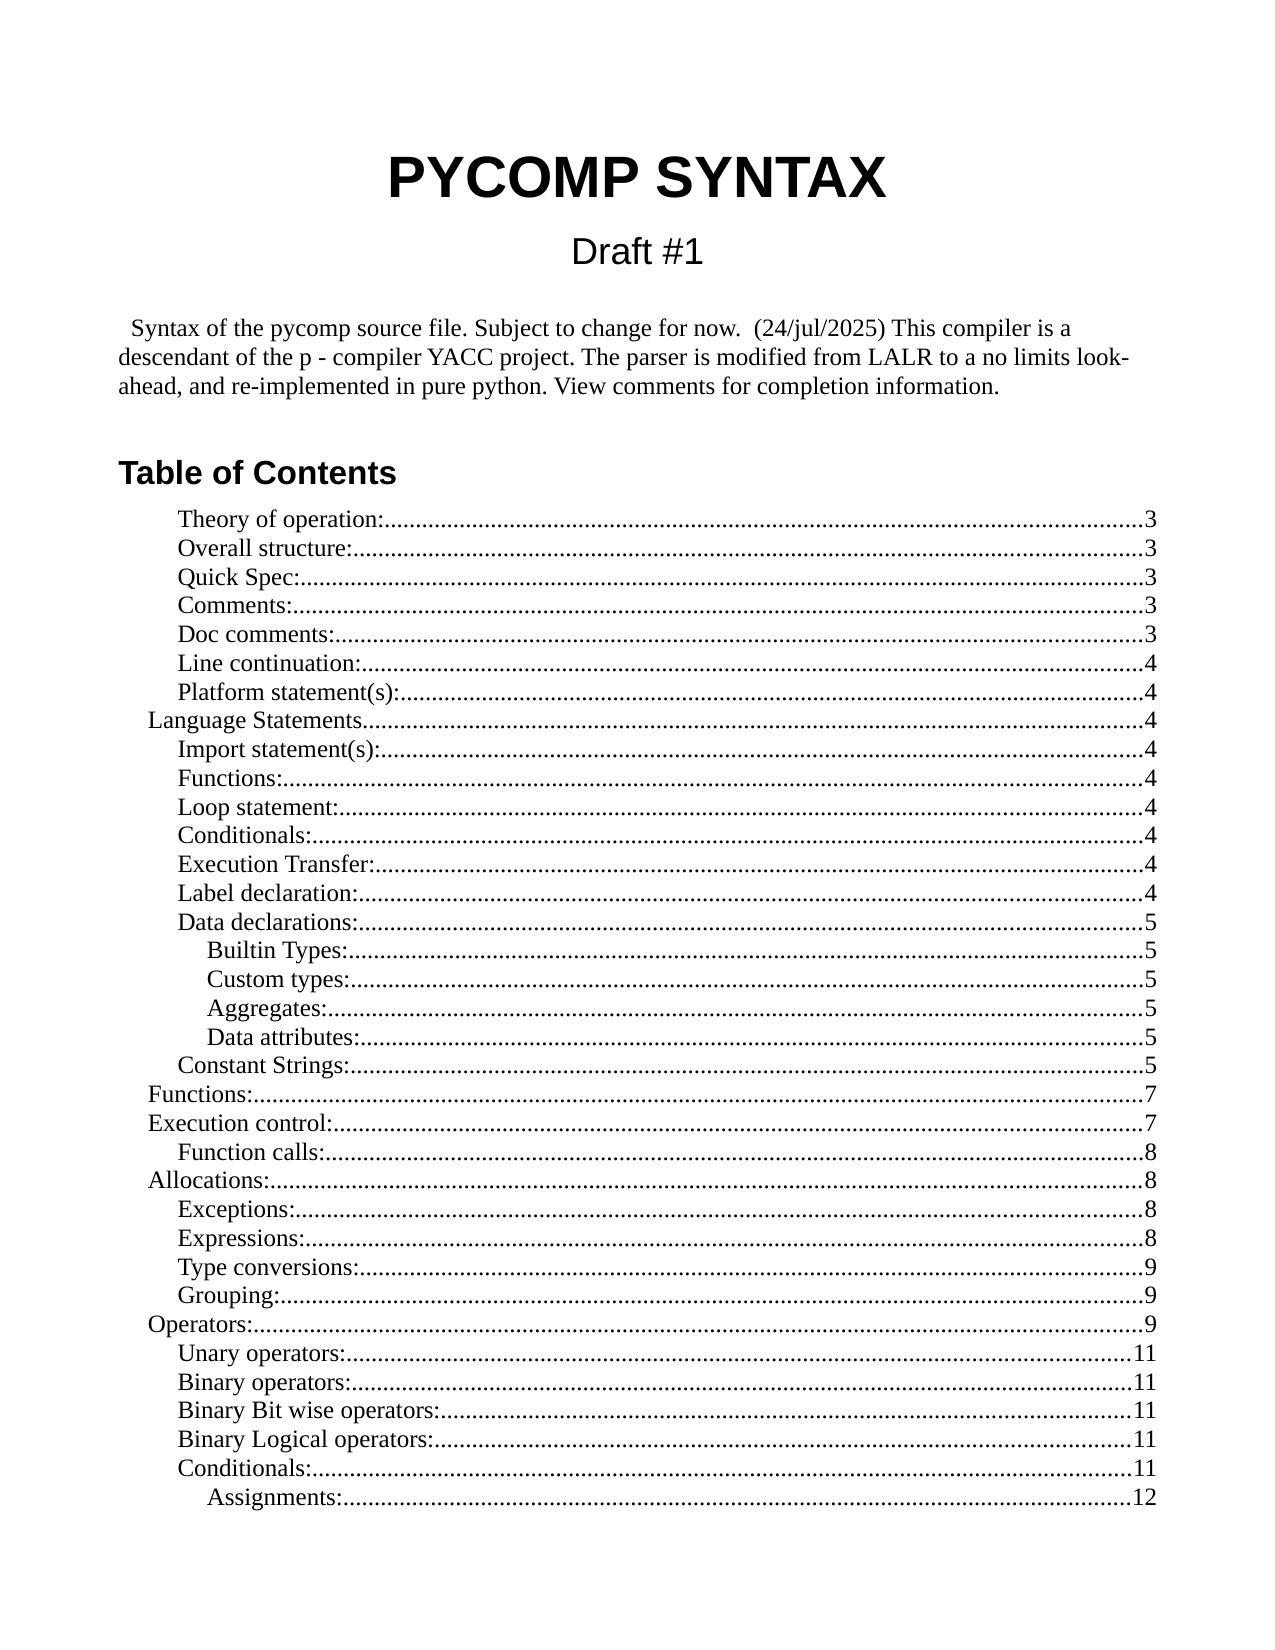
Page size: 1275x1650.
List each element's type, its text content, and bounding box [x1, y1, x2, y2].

text Functions: 7 [148, 1079, 1157, 1108]
text Assignments: 12 [207, 1482, 1157, 1511]
text Function calls: 8 [177, 1137, 1157, 1166]
text Quick Spec: 3 [177, 562, 1157, 591]
text Binary Bit wise operators: 11 [177, 1396, 1157, 1424]
text Constant Strings: 5 [177, 1051, 1157, 1079]
text Theory of operation: 3 [177, 504, 1157, 533]
text Allocations: 8 [148, 1166, 1157, 1194]
text Syntax of the pycomp source file. Subject to change for now. (24/jul/2025) This compiler is a descendant of the p - compiler YACC project. The parser is modified from LALR to a no limits look-ahead, and re-implemented in pure python. View comments for completion information. [118, 313, 1157, 399]
text Language Statements 4 [148, 706, 1157, 734]
text Exceptions: 8 [177, 1194, 1157, 1223]
text Binary Logical operators: 11 [177, 1424, 1157, 1453]
text Functions: 4 [177, 763, 1157, 792]
text Data attributes: 5 [207, 1022, 1157, 1051]
text Conditionals: 11 [177, 1453, 1157, 1482]
text Aggregates: 5 [207, 993, 1157, 1022]
text Data declarations: 5 [177, 907, 1157, 936]
text Operators: 9 [148, 1309, 1157, 1338]
text Doc comments: 3 [177, 619, 1157, 648]
text Type conversions: 9 [177, 1252, 1157, 1281]
text Binary operators: 11 [177, 1367, 1157, 1396]
text Expressions: 8 [177, 1223, 1157, 1252]
subtitle Table of Contents [118, 453, 1157, 492]
subtitle Draft #1 [118, 229, 1157, 272]
text Overall structure: 3 [177, 533, 1157, 562]
text Comments: 3 [177, 591, 1157, 619]
text Loop statement: 4 [177, 792, 1157, 821]
text Execution control: 7 [148, 1108, 1157, 1137]
text Platform statement(s): 4 [177, 677, 1157, 706]
text Builtin Types: 5 [207, 936, 1157, 964]
text Grouping: 9 [177, 1281, 1157, 1309]
text Custom types: 5 [207, 964, 1157, 993]
text Label declaration: 4 [177, 878, 1157, 907]
title PYCOMP SYNTAX [118, 143, 1157, 210]
text Import statement(s): 4 [177, 734, 1157, 763]
text Execution Transfer: 4 [177, 849, 1157, 878]
text Conditionals: 4 [177, 821, 1157, 849]
text Unary operators: 11 [177, 1338, 1157, 1367]
text Line continuation: 4 [177, 648, 1157, 677]
